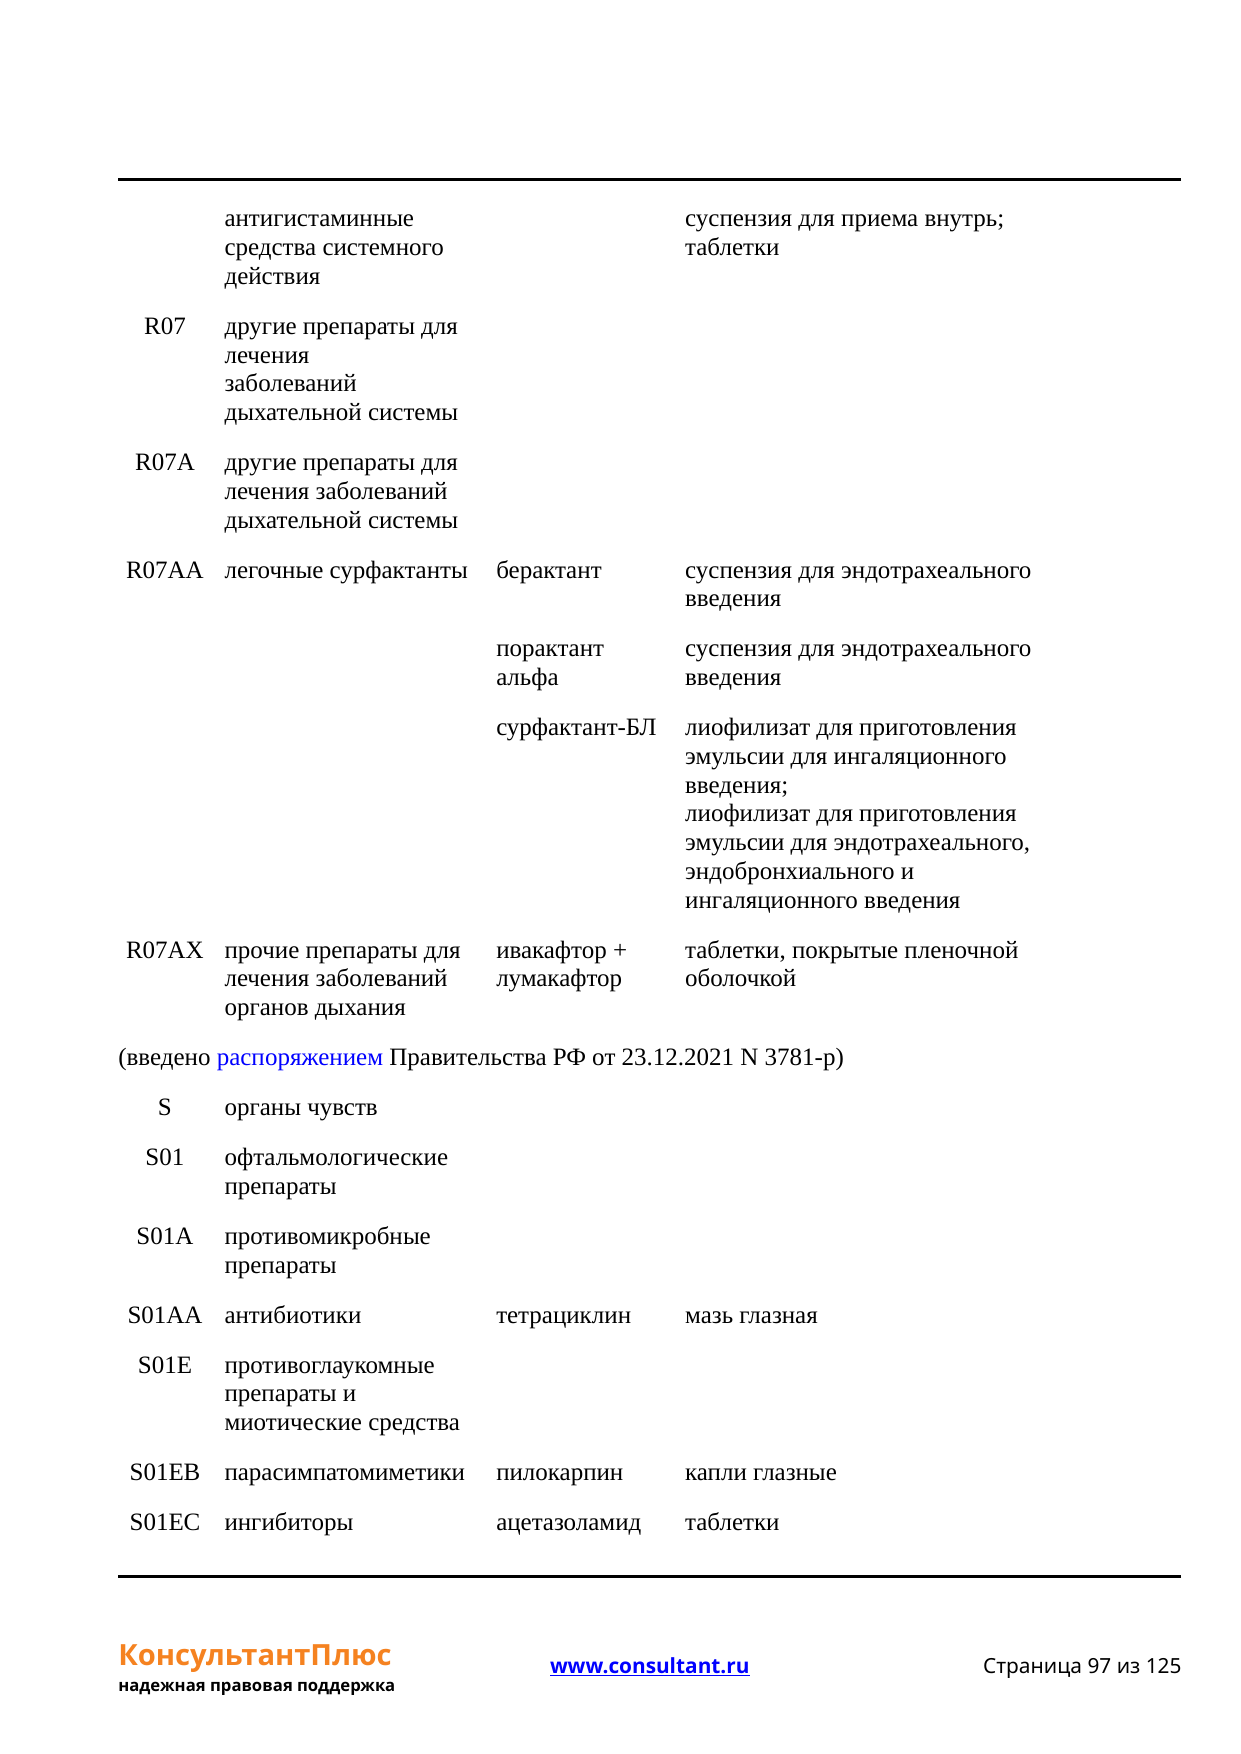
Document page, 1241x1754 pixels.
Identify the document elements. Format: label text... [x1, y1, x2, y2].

table_cell порактант альфа [490, 623, 678, 702]
table_cell [218, 623, 489, 702]
table_cell другие препараты для лечения заболеваний дыхательной системы [218, 300, 489, 437]
table_cell ингибиторы [218, 1497, 489, 1547]
table_cell таблетки, покрытые пленочной оболочкой [679, 924, 1056, 1032]
table_cell S01E [112, 1339, 218, 1447]
table_cell [490, 1339, 678, 1447]
table_cell антигистаминные средства системного действия [218, 193, 489, 300]
table_cell S01EB [112, 1447, 218, 1497]
table_cell [218, 702, 489, 924]
table_cell [679, 1132, 1056, 1210]
table_cell [679, 1082, 1056, 1132]
table_cell прочие препараты для лечения заболеваний органов дыхания [218, 924, 489, 1032]
table_cell S01 [112, 1132, 218, 1210]
table_cell противомикробные препараты [218, 1210, 489, 1289]
table_cell S01A [112, 1210, 218, 1289]
table_cell [490, 1082, 678, 1132]
table_cell берактант [490, 544, 678, 623]
table_cell [490, 437, 678, 544]
table_cell [112, 193, 218, 300]
table_cell легочные сурфактанты [218, 544, 489, 623]
table_cell ацетазоламид [490, 1497, 678, 1547]
table_cell пилокарпин [490, 1447, 678, 1497]
table_cell ивакафтор + лумакафтор [490, 924, 678, 1032]
table_cell [679, 1339, 1056, 1447]
table_cell [679, 1210, 1056, 1289]
table_cell S [112, 1082, 218, 1132]
table_cell S01EC [112, 1497, 218, 1547]
table_cell R07AA [112, 544, 218, 623]
table_cell офтальмологические препараты [218, 1132, 489, 1210]
table_cell мазь глазная [679, 1289, 1056, 1339]
table_cell тетрациклин [490, 1289, 678, 1339]
table_cell R07AX [112, 924, 218, 1032]
table_cell суспензия для эндотрахеального введения [679, 544, 1056, 623]
table_cell R07 [112, 300, 218, 437]
table_cell [112, 702, 218, 924]
table_cell другие препараты для лечения заболеваний дыхательной системы [218, 437, 489, 544]
table_cell [679, 437, 1056, 544]
table_cell [490, 1210, 678, 1289]
table_cell (введено распоряжением Правительства РФ от 23.12.2021 N 3781-р) [112, 1032, 1056, 1082]
table_cell суспензия для эндотрахеального введения [679, 623, 1056, 702]
table_cell [490, 300, 678, 437]
table_cell S01AA [112, 1289, 218, 1339]
table_cell антибиотики [218, 1289, 489, 1339]
table_cell противоглаукомные препараты и миотические средства [218, 1339, 489, 1447]
table_cell [490, 1132, 678, 1210]
table_cell органы чувств [218, 1082, 489, 1132]
table_cell [679, 300, 1056, 437]
table_cell капли глазные [679, 1447, 1056, 1497]
table_cell лиофилизат для приготовления эмульсии для ингаляционного введения; лиофилизат для приготовления эмульсии для эндотрахеального, эндобронхиального и ингаляционного введения [679, 702, 1056, 924]
table_cell [490, 193, 678, 300]
table_cell сурфактант-БЛ [490, 702, 678, 924]
table_cell суспензия для приема внутрь; таблетки [679, 193, 1056, 300]
table_cell таблетки [679, 1497, 1056, 1547]
table_cell [112, 623, 218, 702]
table_cell парасимпатомиметики [218, 1447, 489, 1497]
table_cell R07A [112, 437, 218, 544]
